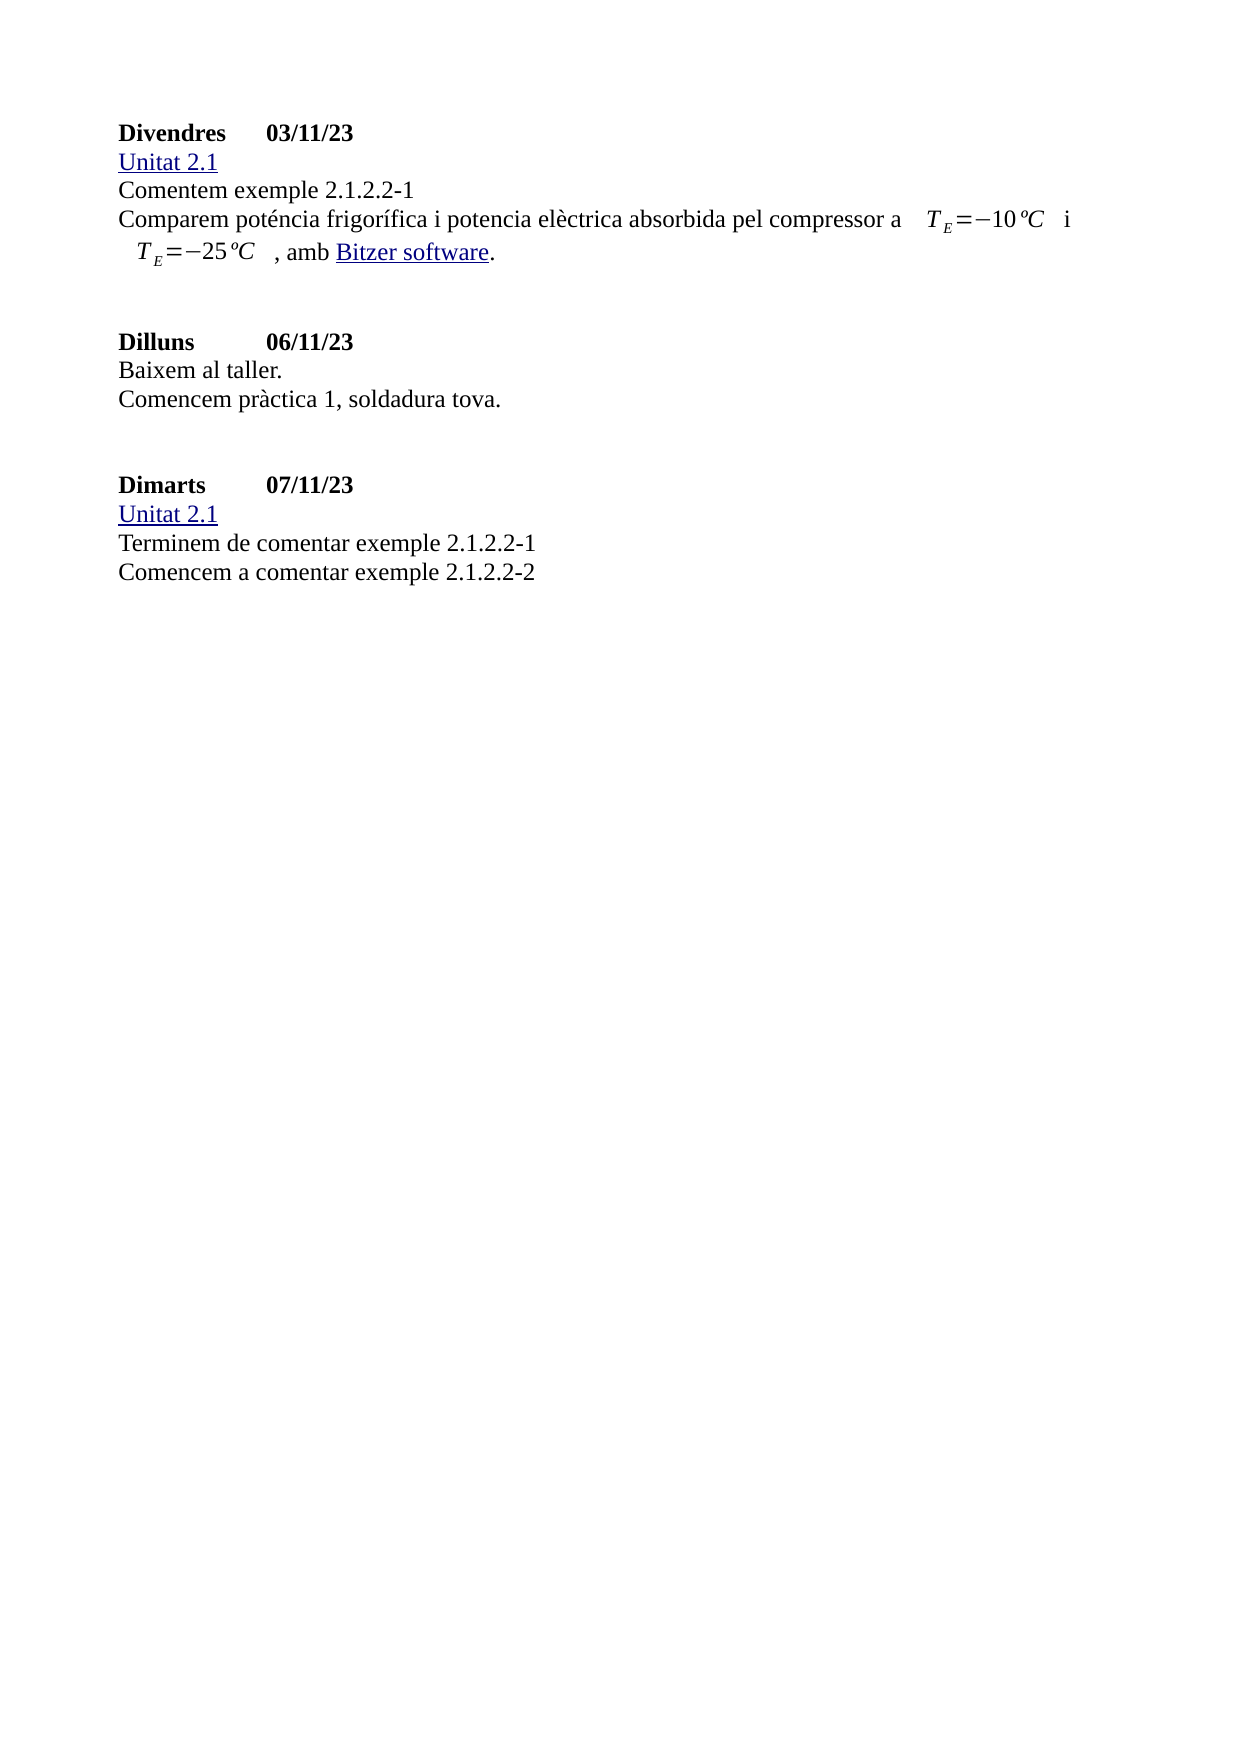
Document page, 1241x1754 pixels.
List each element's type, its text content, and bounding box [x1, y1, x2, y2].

text Baixem al taller. [118, 356, 1122, 384]
text Comencem pràctica 1, soldadura tova. [118, 384, 1122, 413]
text Comentem exemple 2.1.2.2-1 [118, 176, 1122, 204]
text Terminem de comentar exemple 2.1.2.2-1 [118, 528, 1122, 557]
text Comencem a comentar exemple 2.1.2.2-2 [118, 557, 1122, 586]
text Comparem poténcia frigorífica i potencia elèctrica absorbida pel compressor a i , amb Bitzer software. [118, 204, 1122, 269]
text Unitat 2.1 [118, 499, 1122, 528]
text Divendres 03/11/23 [118, 118, 1122, 147]
text Unitat 2.1 [118, 147, 1122, 176]
text Dilluns 06/11/23 [118, 327, 1122, 356]
text Dimarts 07/11/23 [118, 471, 1122, 499]
